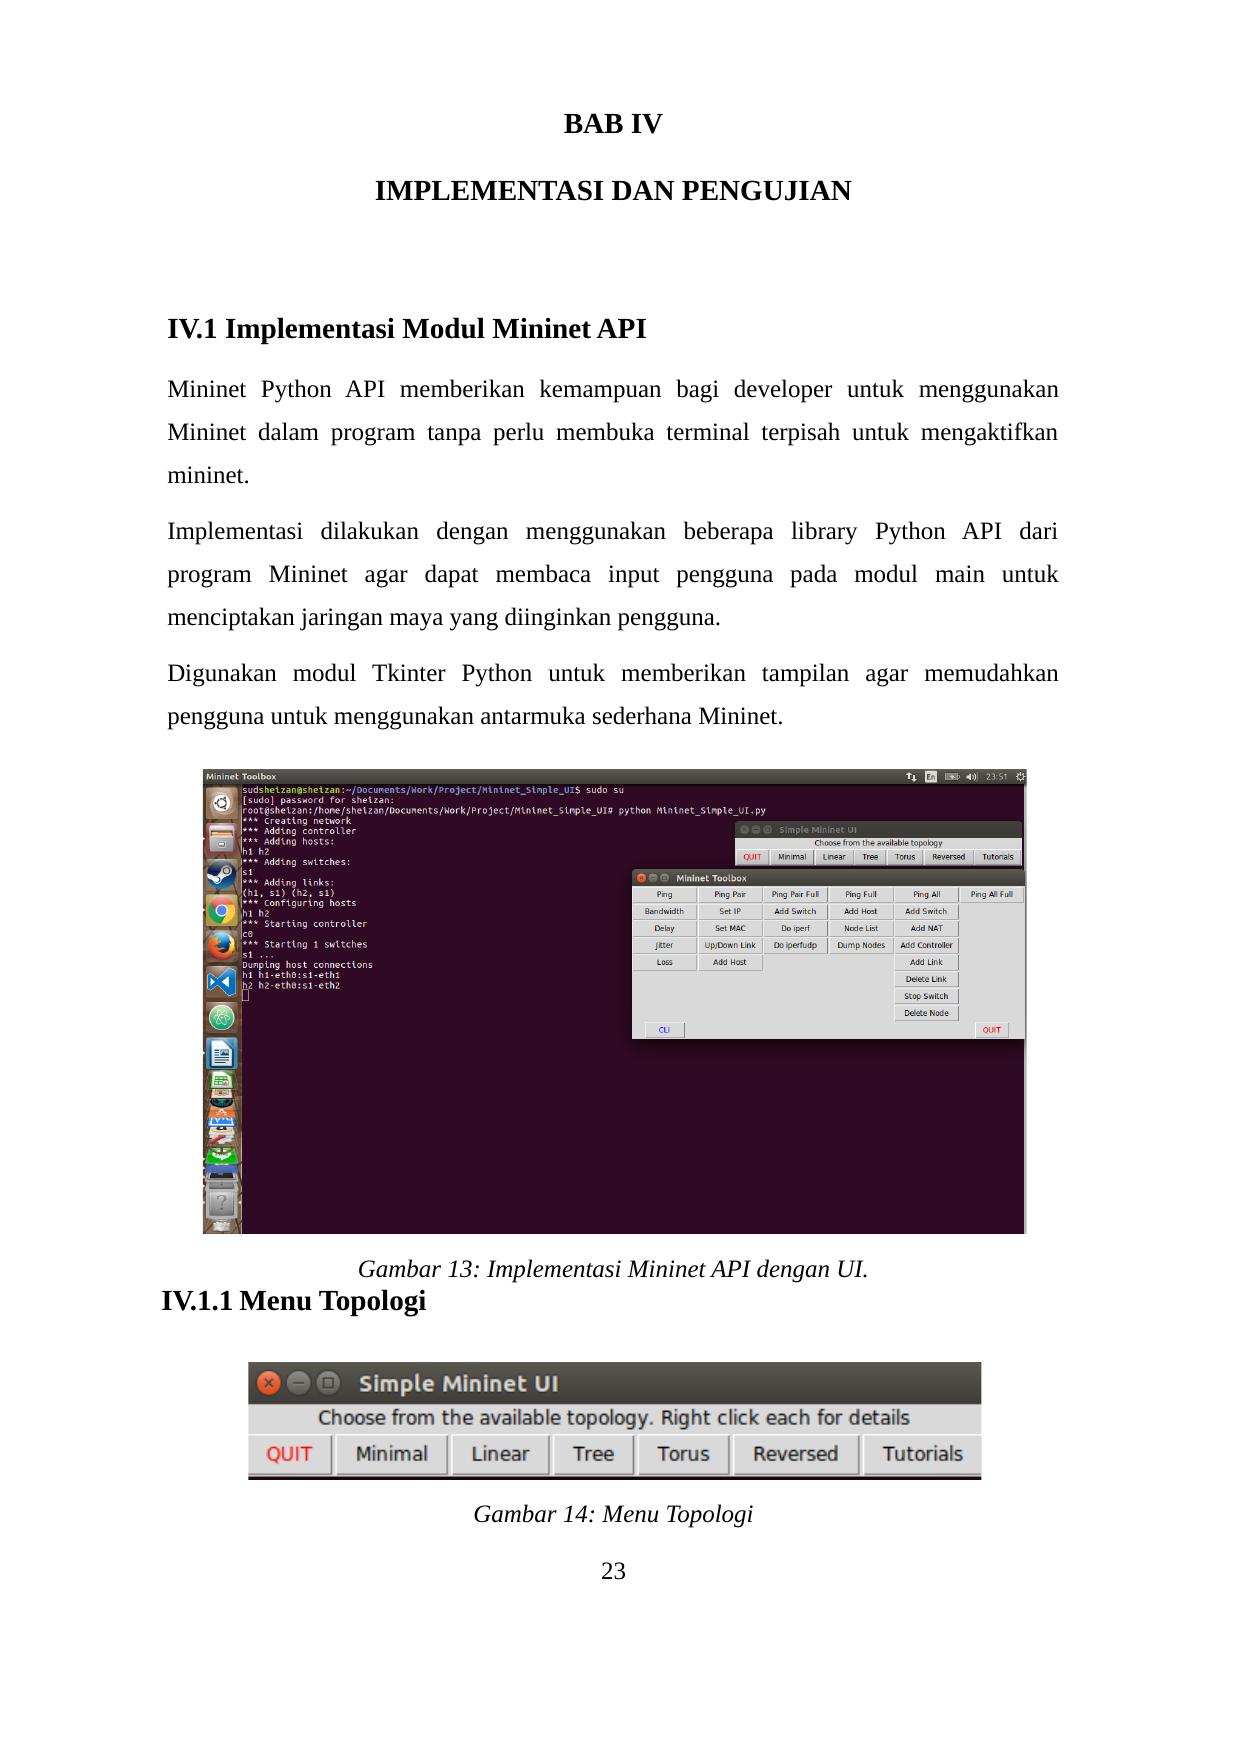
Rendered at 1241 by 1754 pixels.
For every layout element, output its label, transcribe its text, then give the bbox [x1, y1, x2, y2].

text Digunakan modul Tkinter Python untuk memberikan tampilan agar memudahkan pengguna untuk menggunakan antarmuka sederhana Mininet. [167, 658, 1059, 730]
text Gambar 13: Implementasi Mininet API dengan UI. [203, 1234, 1024, 1283]
subtitle IV.1.1 Menu Topologi [161, 1234, 1062, 1316]
text Gambar 14: Menu Topologi [248, 1480, 978, 1528]
picture [202, 769, 1027, 1234]
subtitle BAB IV IMPLEMENTASI DAN PENGUJIAN [167, 106, 1059, 207]
subtitle IV.1 Implementasi Modul Mininet API [167, 311, 1059, 345]
text Implementasi dilakukan dengan menggunakan beberapa library Python API dari program Mininet agar dapat membaca input pengguna pada modul main untuk menciptakan jaringan maya yang diinginkan pengguna. [167, 516, 1059, 631]
text Mininet Python API memberikan kemampuan bagi developer untuk menggunakan Mininet dalam program tanpa perlu membuka terminal terpisah untuk mengaktifkan mininet. [167, 374, 1059, 489]
picture [248, 1362, 982, 1480]
